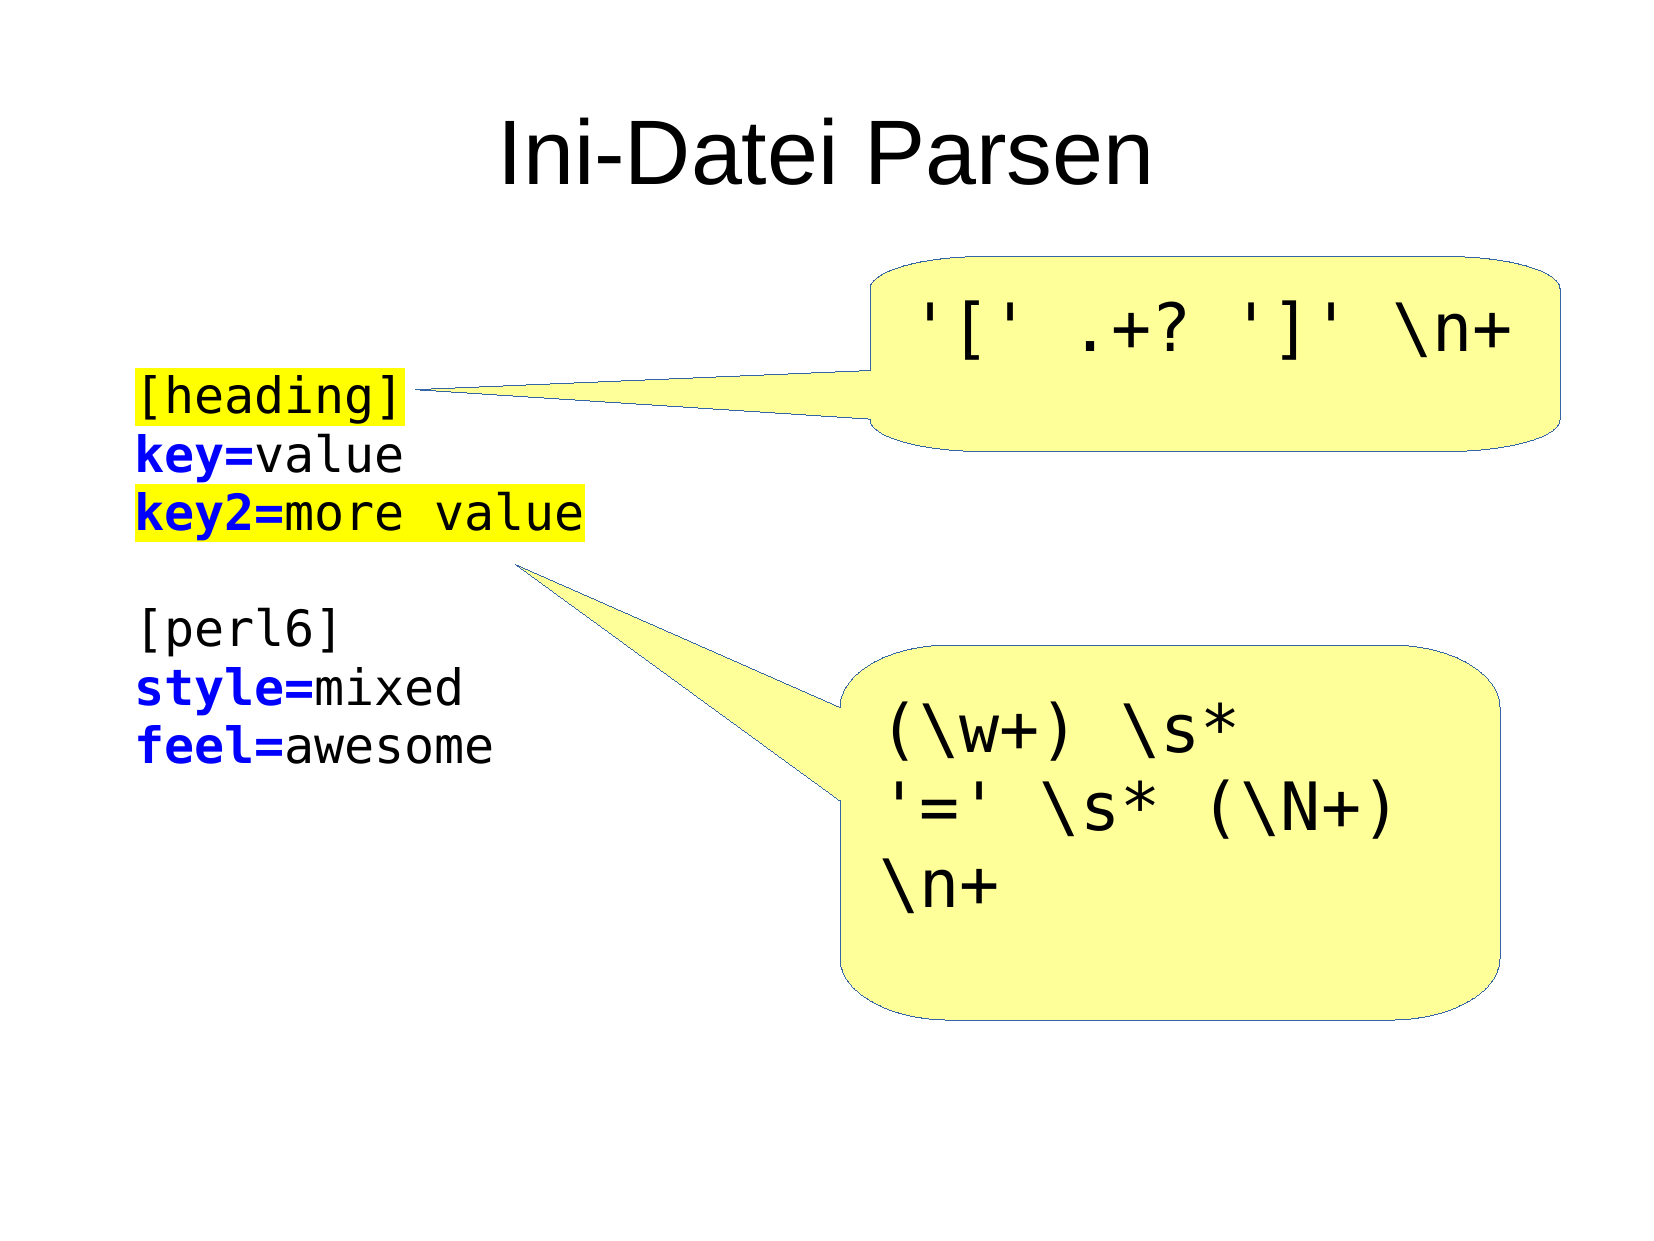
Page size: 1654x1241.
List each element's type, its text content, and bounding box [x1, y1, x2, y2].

text_box '[' .+? ']' \n+ [415, 256, 1561, 452]
title Ini-Datei Parsen [82, 49, 1571, 257]
text_box (\w+) \s* '=' \s* (\N+) \n+ [515, 564, 1501, 1021]
text_box [heading] key=value key2=more value [perl6] style=mixed feel=awesome [120, 360, 1531, 783]
